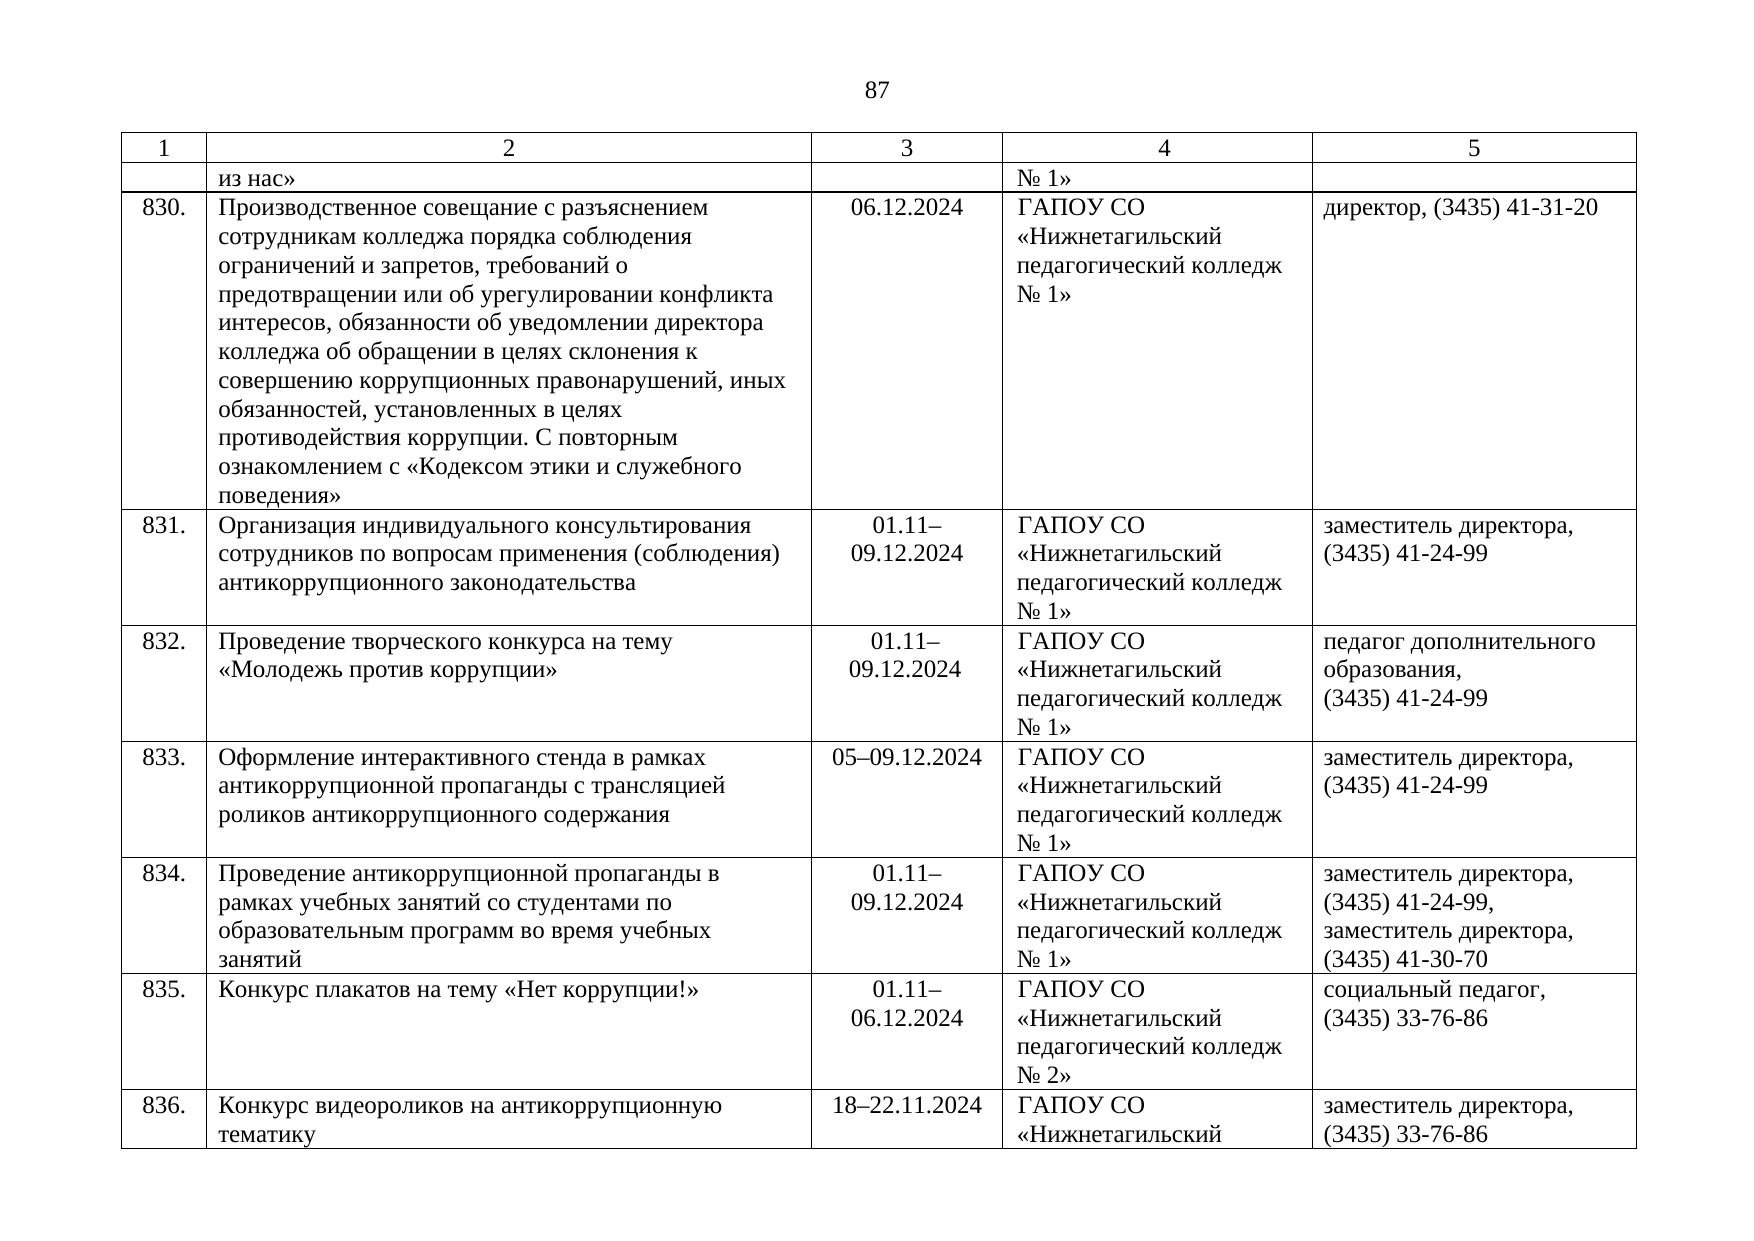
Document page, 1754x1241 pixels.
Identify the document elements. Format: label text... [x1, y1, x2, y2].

table_cell [117, 191, 121, 509]
table_cell [122, 626, 206, 741]
table_cell [122, 1090, 206, 1147]
table_cell Проведение творческого конкурса на тему «Молодежь против коррупции» [207, 626, 811, 741]
table_cell [122, 974, 206, 1089]
table_cell Организация индивидуального консультирования сотрудников по вопросам применения (соблюдения) антикоррупционного законодательства [207, 510, 811, 625]
table_cell [117, 1089, 121, 1147]
table_cell 05–09.12.2024 [812, 742, 1002, 857]
table_cell 01.11–09.12.2024 [812, 510, 1002, 625]
table_header 3 [812, 133, 1002, 162]
table_cell из нас» [207, 163, 811, 191]
table_cell [122, 510, 206, 625]
table_header 4 [1003, 133, 1312, 162]
table_cell Конкурс видеороликов на антикоррупционную тематику [207, 1090, 811, 1147]
table_cell [117, 741, 121, 857]
table_cell № 1» [1003, 163, 1312, 191]
table_cell заместитель директора, (3435) 41-24-99, заместитель директора, (3435) 41-30-70 [1313, 858, 1636, 973]
table_cell ГАПОУ СО «Нижнетагильский педагогический колледж № 1» [1003, 193, 1312, 509]
table_cell Оформление интерактивного стенда в рамках антикоррупционной пропаганды с трансляцией роликов антикоррупционного содержания [207, 742, 811, 857]
table_cell Проведение антикоррупционной пропаганды в рамках учебных занятий со студентами по образовательным программ во время учебных занятий [207, 858, 811, 973]
table_cell Производственное совещание с разъяснением сотрудникам колледжа порядка соблюдения ограничений и запретов, требований о предотвращении или об урегулировании конфликта интересов, обязанности об уведомлении директора колледжа об обращении в целях склонения к совершению коррупционных правонарушений, иных обязанностей, установленных в целях противодействия коррупции. С повторным ознакомлением с «Кодексом этики и служебного поведения» [207, 193, 811, 509]
table_cell [1313, 163, 1636, 191]
table_header 5 [1313, 133, 1636, 162]
table_cell 01.11–09.12.2024 [812, 626, 1002, 741]
table_header 2 [207, 133, 811, 162]
table_cell ГАПОУ СО «Нижнетагильский педагогический колледж № 2» [1003, 974, 1312, 1089]
table_cell ГАПОУ СО «Нижнетагильский педагогический колледж № 1» [1003, 858, 1312, 973]
table_cell [117, 625, 121, 741]
table_cell ГАПОУ СО «Нижнетагильский педагогический колледж № 1» [1003, 626, 1312, 741]
table_cell [122, 163, 206, 191]
table_cell [122, 193, 206, 509]
table_cell [812, 163, 1002, 191]
table_cell социальный педагог, (3435) 33-76-86 [1313, 974, 1636, 1089]
table_cell ГАПОУ СО «Нижнетагильский [1003, 1090, 1312, 1147]
table_cell 18–22.11.2024 [812, 1090, 1002, 1147]
table_cell 06.12.2024 [812, 193, 1002, 509]
table_cell ГАПОУ СО «Нижнетагильский педагогический колледж № 1» [1003, 510, 1312, 625]
table_cell педагог дополнительного образования, (3435) 41-24-99 [1313, 626, 1636, 741]
table_cell [117, 973, 121, 1089]
table_header [117, 132, 121, 162]
table_cell директор, (3435) 41-31-20 [1313, 193, 1636, 509]
table_cell 01.11–09.12.2024 [812, 858, 1002, 973]
table_cell заместитель директора, (3435) 41-24-99 [1313, 742, 1636, 857]
table_cell [122, 858, 206, 973]
table_cell [117, 857, 121, 973]
table_cell заместитель директора, (3435) 41-24-99 [1313, 510, 1636, 625]
table_cell 01.11–06.12.2024 [812, 974, 1002, 1089]
table_cell заместитель директора, (3435) 33-76-86 [1313, 1090, 1636, 1147]
table_cell Конкурс плакатов на тему «Нет коррупции!» [207, 974, 811, 1089]
table_cell ГАПОУ СО «Нижнетагильский педагогический колледж № 1» [1003, 742, 1312, 857]
table_cell [117, 162, 121, 191]
table_header 1 [122, 133, 206, 162]
table_cell [117, 509, 121, 625]
table_cell [122, 742, 206, 857]
